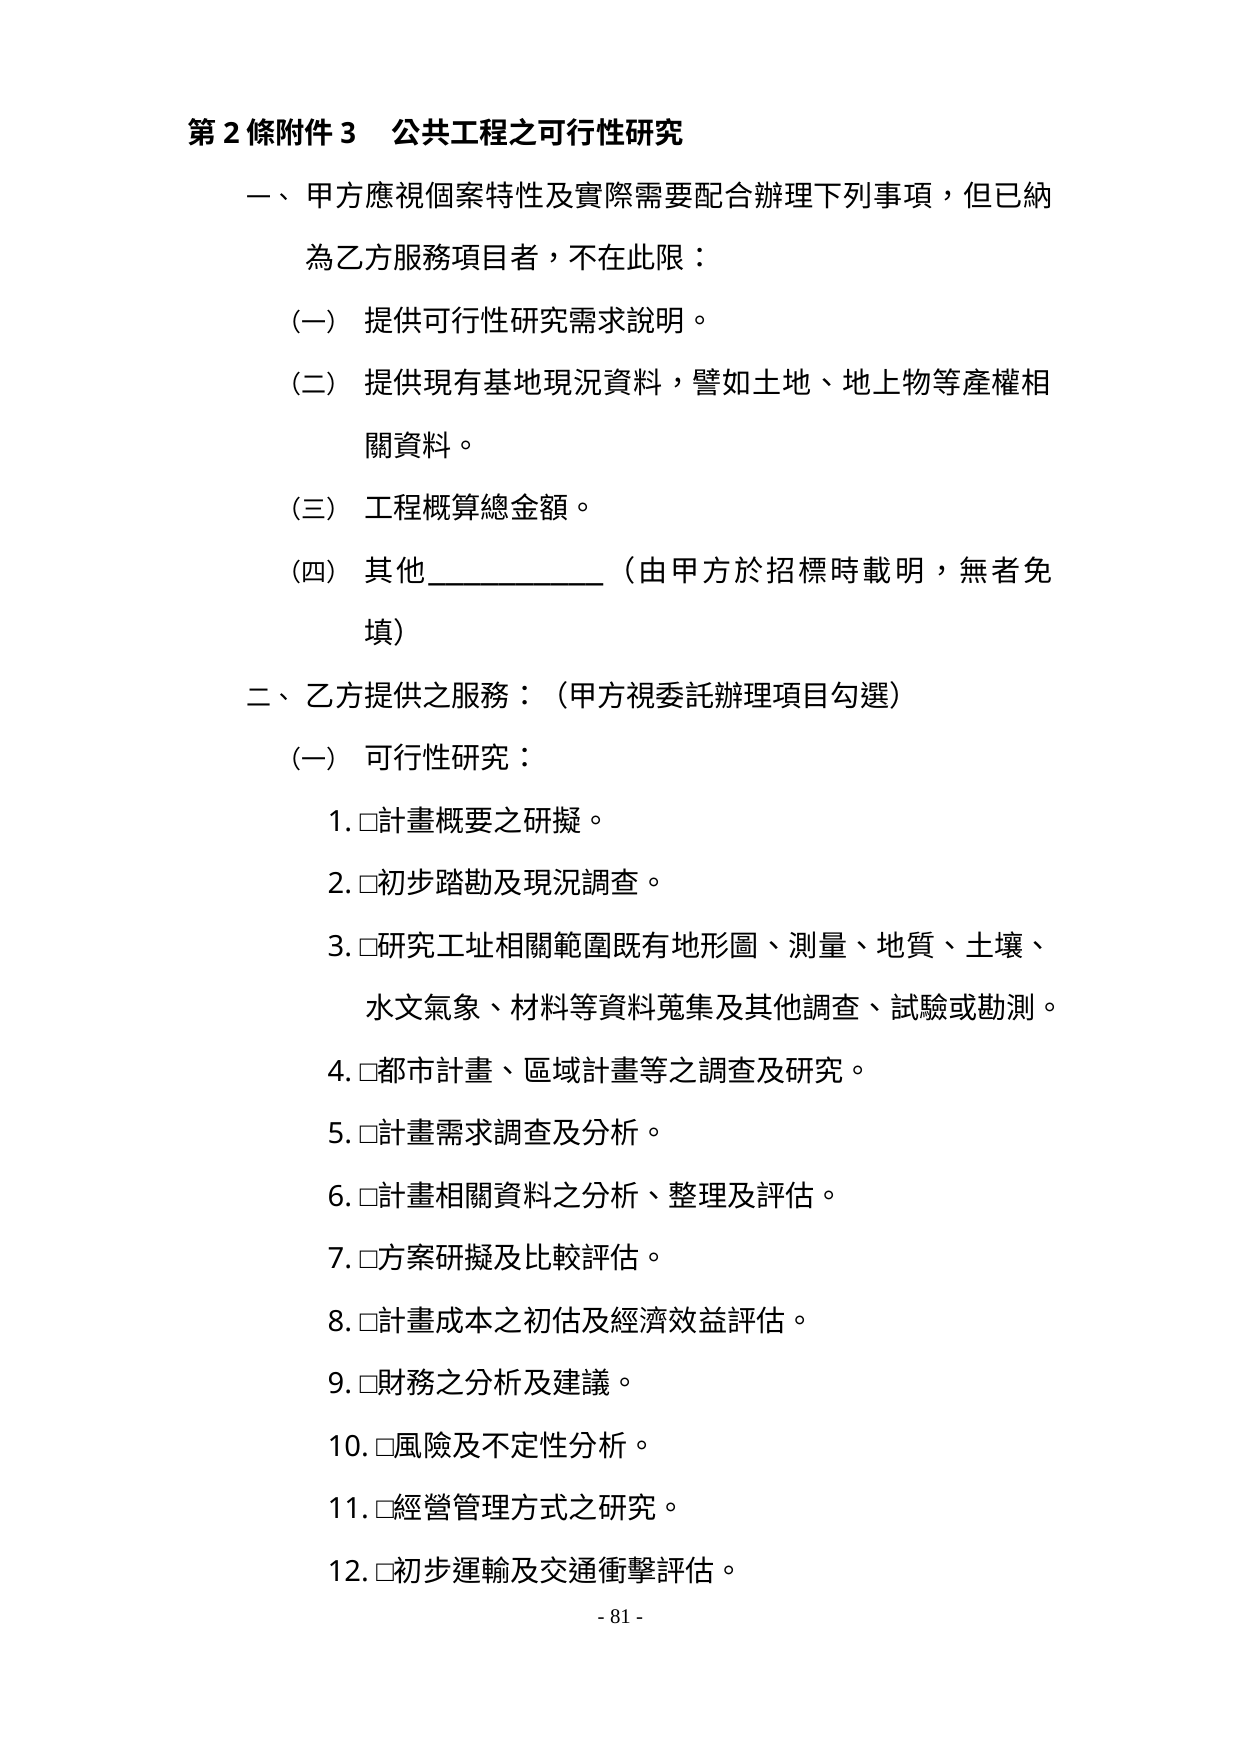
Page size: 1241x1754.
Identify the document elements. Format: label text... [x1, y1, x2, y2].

text 第2條附件3 公共工程之可行性研究 [187, 89, 1053, 152]
list □初步踏勘及現況調查。 [327, 839, 1053, 902]
list 甲方應視個案特性及實際需要配合辦理下列事項，但已納為乙方服務項目者，不在此限： [247, 152, 1053, 277]
list □財務之分析及建議。 [327, 1339, 1053, 1402]
list □計畫概要之研擬。 [327, 777, 1053, 839]
list □方案研擬及比較評估。 [327, 1214, 1053, 1277]
list □計畫需求調查及分析。 [327, 1089, 1053, 1152]
list 可行性研究： [276, 714, 1053, 777]
list □都市計畫、區域計畫等之調查及研究。 [327, 1027, 1053, 1089]
list □風險及不定性分析。 [327, 1402, 1053, 1464]
list 提供可行性研究需求說明。 [276, 277, 1053, 339]
list 乙方提供之服務：（甲方視委託辦理項目勾選） [247, 652, 1053, 714]
list 提供現有基地現況資料，譬如土地、地上物等產權相關資料。 [276, 339, 1053, 464]
list □研究工址相關範圍既有地形圖、測量、地質、土壤、水文氣象、材料等資料蒐集及其他調查、試驗或勘測。 [327, 902, 1053, 1027]
list 工程概算總金額。 [276, 464, 1053, 527]
list 其他__________（由甲方於招標時載明，無者免填） [276, 527, 1053, 652]
list □計畫成本之初估及經濟效益評估。 [327, 1277, 1053, 1339]
list □初步運輸及交通衝擊評估。 [327, 1527, 1053, 1589]
list □計畫相關資料之分析、整理及評估。 [327, 1152, 1053, 1214]
list □經營管理方式之研究。 [327, 1464, 1053, 1527]
